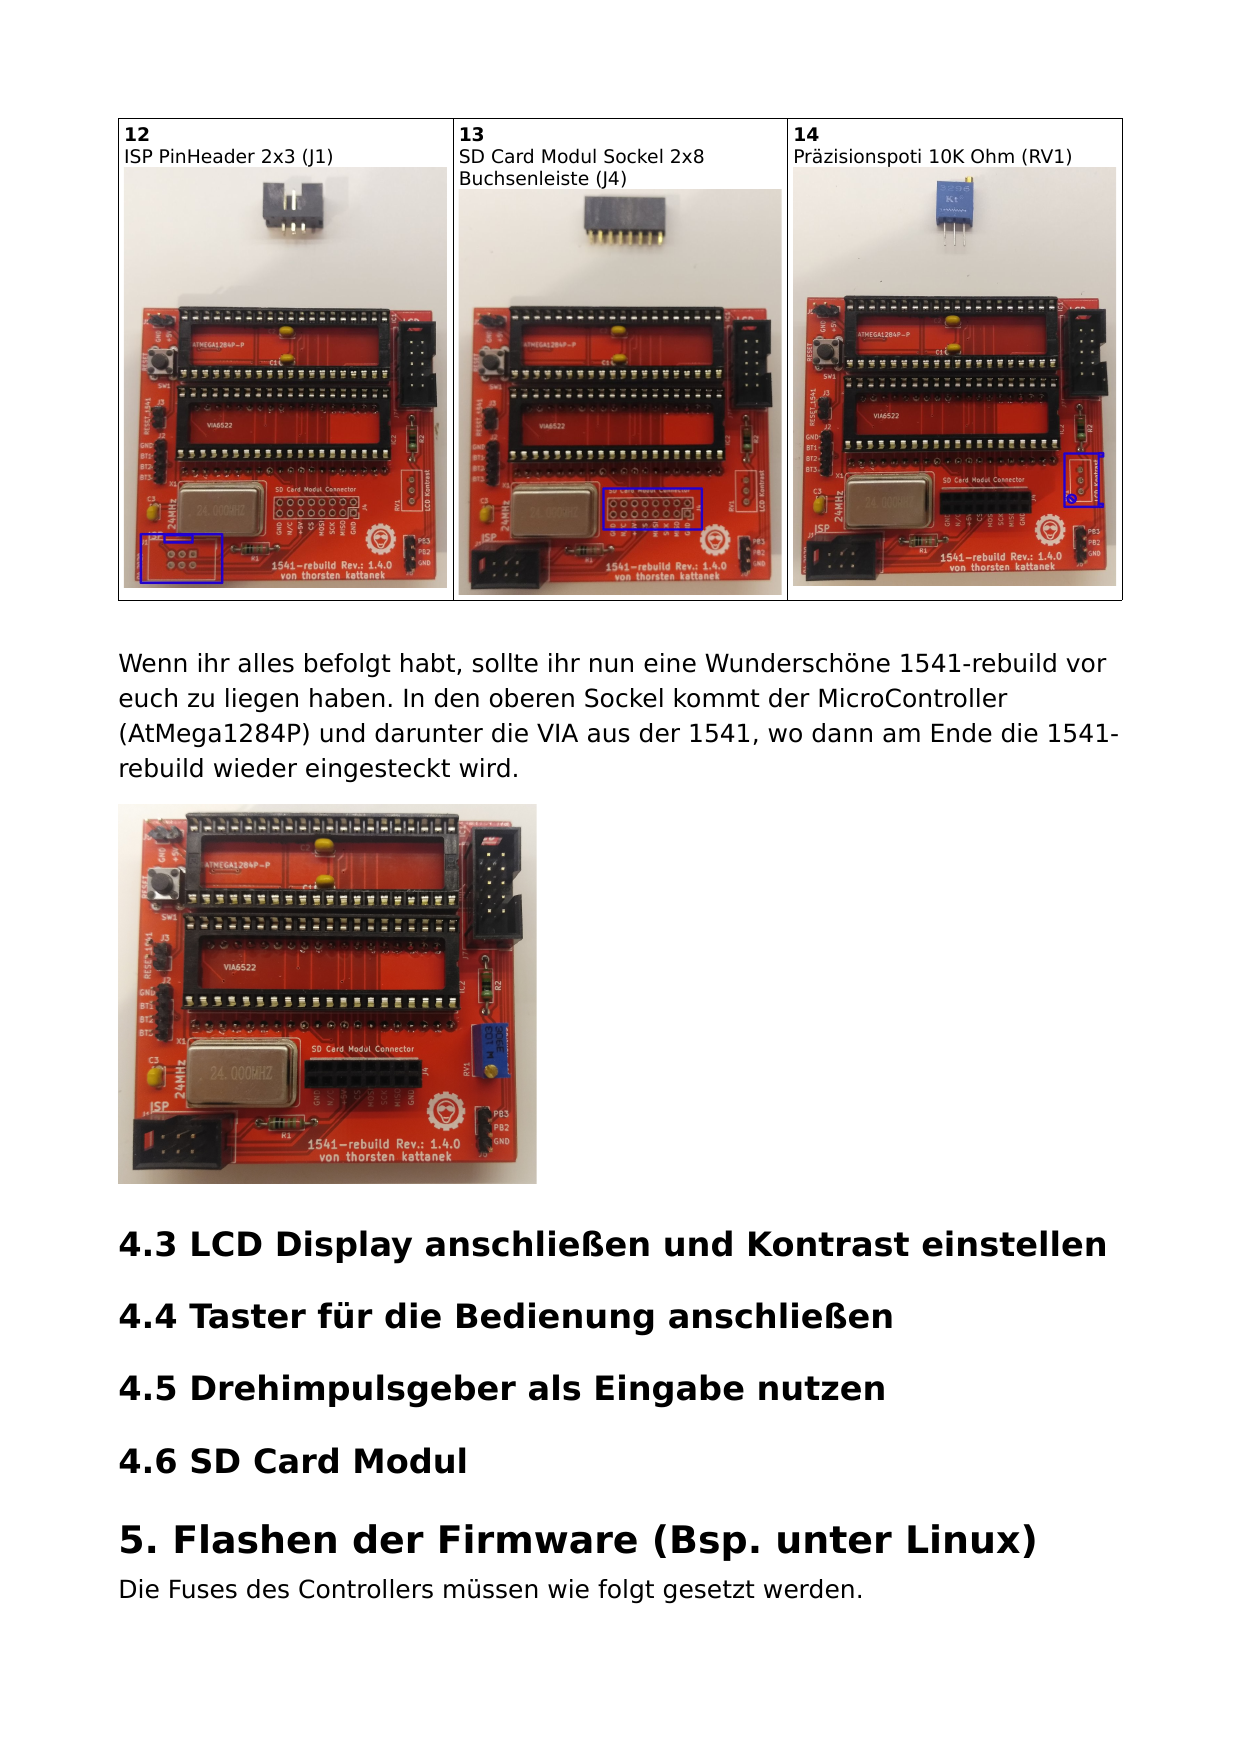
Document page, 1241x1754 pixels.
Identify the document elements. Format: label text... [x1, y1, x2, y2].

subtitle 4.6 SD Card Modul [118, 1442, 1122, 1481]
picture [123, 167, 447, 588]
table_cell 12 ISP PinHeader 2x3 (J1) [119, 119, 453, 600]
subtitle 4.3 LCD Display anschließen und Kontrast einstellen [118, 1225, 1122, 1264]
table_cell 14 Präzisionspoti 10K Ohm (RV1) [788, 119, 1122, 600]
text Wenn ihr alles befolgt habt, sollte ihr nun eine Wunderschöne 1541-rebuild vor euch zu liegen haben. In den oberen Sockel kommt der MicroController (AtMega1284P) und darunter die VIA aus der 1541, wo dann am Ende die 1541-rebuild wieder eingesteckt wird. [118, 650, 1122, 784]
table_cell 13 SD Card Modul Sockel 2x8 Buchsenleiste (J4) [454, 119, 787, 600]
text Die Fuses des Controllers müssen wie folgt gesetzt werden. [118, 1575, 1122, 1604]
picture [458, 189, 782, 595]
subtitle 4.4 Taster für die Bedienung anschließen [118, 1297, 1122, 1336]
picture [793, 167, 1117, 586]
picture [118, 804, 537, 1184]
subtitle 5. Flashen der Firmware (Bsp. unter Linux) [118, 1518, 1122, 1563]
subtitle 4.5 Drehimpulsgeber als Eingabe nutzen [118, 1369, 1122, 1409]
